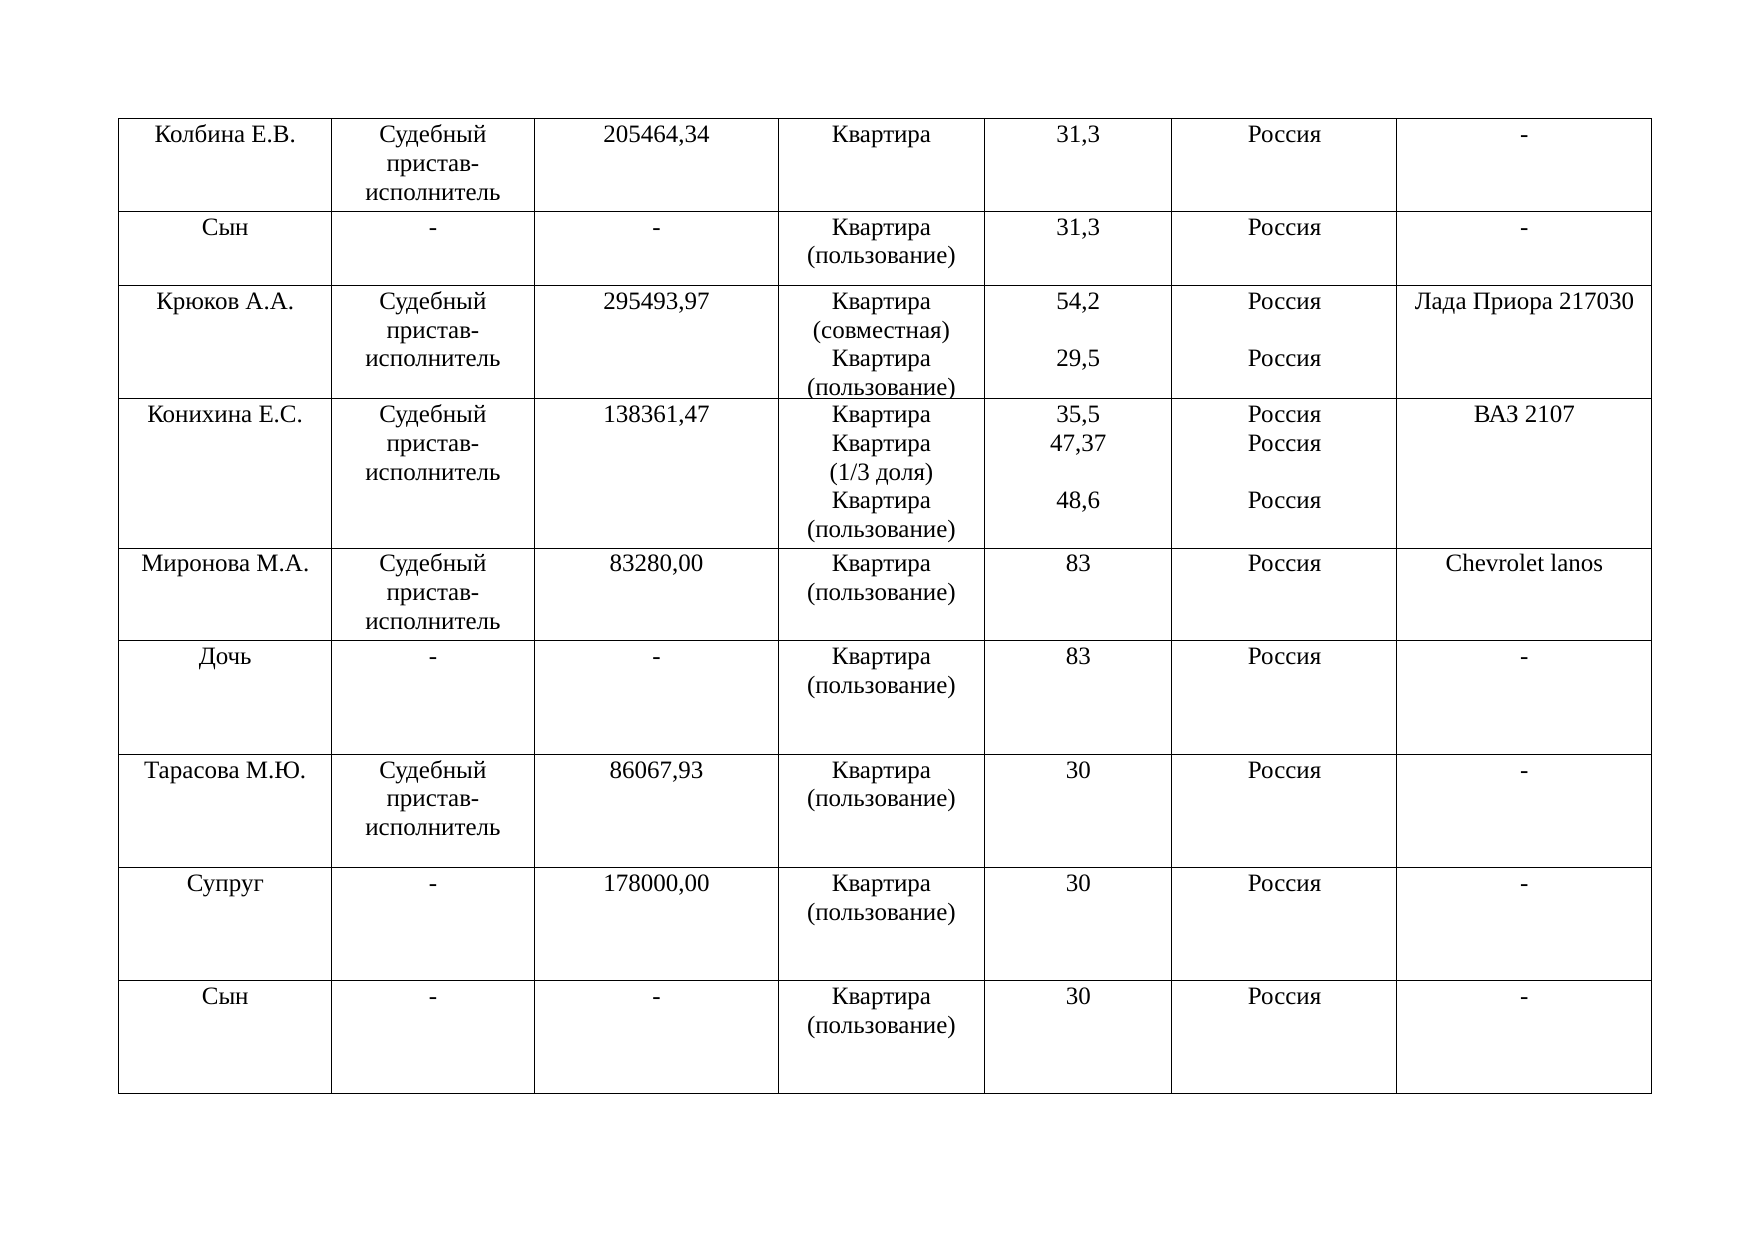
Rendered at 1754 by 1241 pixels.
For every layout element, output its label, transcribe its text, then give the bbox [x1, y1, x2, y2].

table_cell Квартира Квартира (1/3 доля) Квартира (пользование) [779, 399, 984, 547]
table_cell 83 [985, 549, 1171, 640]
table_cell Квартира (совместная) Квартира (пользование) [779, 286, 984, 398]
table_cell - [1397, 755, 1651, 867]
table_cell 30 [985, 755, 1171, 867]
table_cell - [535, 981, 778, 1093]
table_cell - [332, 981, 534, 1093]
table_cell - [332, 212, 534, 285]
table_cell Россия [1172, 119, 1396, 211]
table_cell - [332, 641, 534, 754]
table_cell - [332, 868, 534, 980]
table_cell Россия [1172, 549, 1396, 640]
table_cell Колбина Е.В. [119, 119, 331, 211]
table_cell Судебный пристав-исполнитель [332, 286, 534, 398]
table_cell Россия [1172, 641, 1396, 754]
table_cell 35,5 47,37 48,6 [985, 399, 1171, 547]
table_cell Россия [1172, 212, 1396, 285]
table_cell 31,3 [985, 212, 1171, 285]
table_cell Сын [119, 981, 331, 1093]
table_cell - [1397, 119, 1651, 211]
table_cell - [1397, 868, 1651, 980]
table_cell Тарасова М.Ю. [119, 755, 331, 867]
table_cell Дочь [119, 641, 331, 754]
table_cell 178000,00 [535, 868, 778, 980]
table_cell Россия [1172, 755, 1396, 867]
table_cell 83 [985, 641, 1171, 754]
table_cell Сын [119, 212, 331, 285]
table_cell Россия Россия Россия [1172, 399, 1396, 547]
table_cell Квартира (пользование) [779, 981, 984, 1093]
table_cell Квартира (пользование) [779, 212, 984, 285]
table_cell - [535, 641, 778, 754]
table_cell 83280,00 [535, 549, 778, 640]
table_cell 138361,47 [535, 399, 778, 547]
table_cell - [1397, 212, 1651, 285]
table_cell Россия [1172, 981, 1396, 1093]
table_cell - [1397, 641, 1651, 754]
table_cell - [1397, 981, 1651, 1093]
table_cell Квартира (пользование) [779, 755, 984, 867]
table_cell Лада Приора 217030 [1397, 286, 1651, 398]
table_cell Супруг [119, 868, 331, 980]
table_cell - [535, 212, 778, 285]
table_cell Россия [1172, 868, 1396, 980]
table_cell Квартира (пользование) [779, 549, 984, 640]
table_cell Судебный пристав-исполнитель [332, 549, 534, 640]
table_cell 30 [985, 981, 1171, 1093]
table_cell ВАЗ 2107 [1397, 399, 1651, 547]
table_cell 295493,97 [535, 286, 778, 398]
table_cell Крюков А.А. [119, 286, 331, 398]
table_cell Квартира (пользование) [779, 641, 984, 754]
table_cell Россия Россия [1172, 286, 1396, 398]
table_cell Миронова М.А. [119, 549, 331, 640]
table_cell 54,2 29,5 [985, 286, 1171, 398]
table_cell Конихина Е.С. [119, 399, 331, 547]
table_cell 31,3 [985, 119, 1171, 211]
table_cell Chevrolet lanos [1397, 549, 1651, 640]
table_cell Судебный пристав-исполнитель [332, 755, 534, 867]
table_cell 205464,34 [535, 119, 778, 211]
table_cell Судебный пристав-исполнитель [332, 399, 534, 547]
table_cell Квартира [779, 119, 984, 211]
table_cell Судебный пристав-исполнитель [332, 119, 534, 211]
table_cell 30 [985, 868, 1171, 980]
table_cell Квартира (пользование) [779, 868, 984, 980]
table_cell 86067,93 [535, 755, 778, 867]
